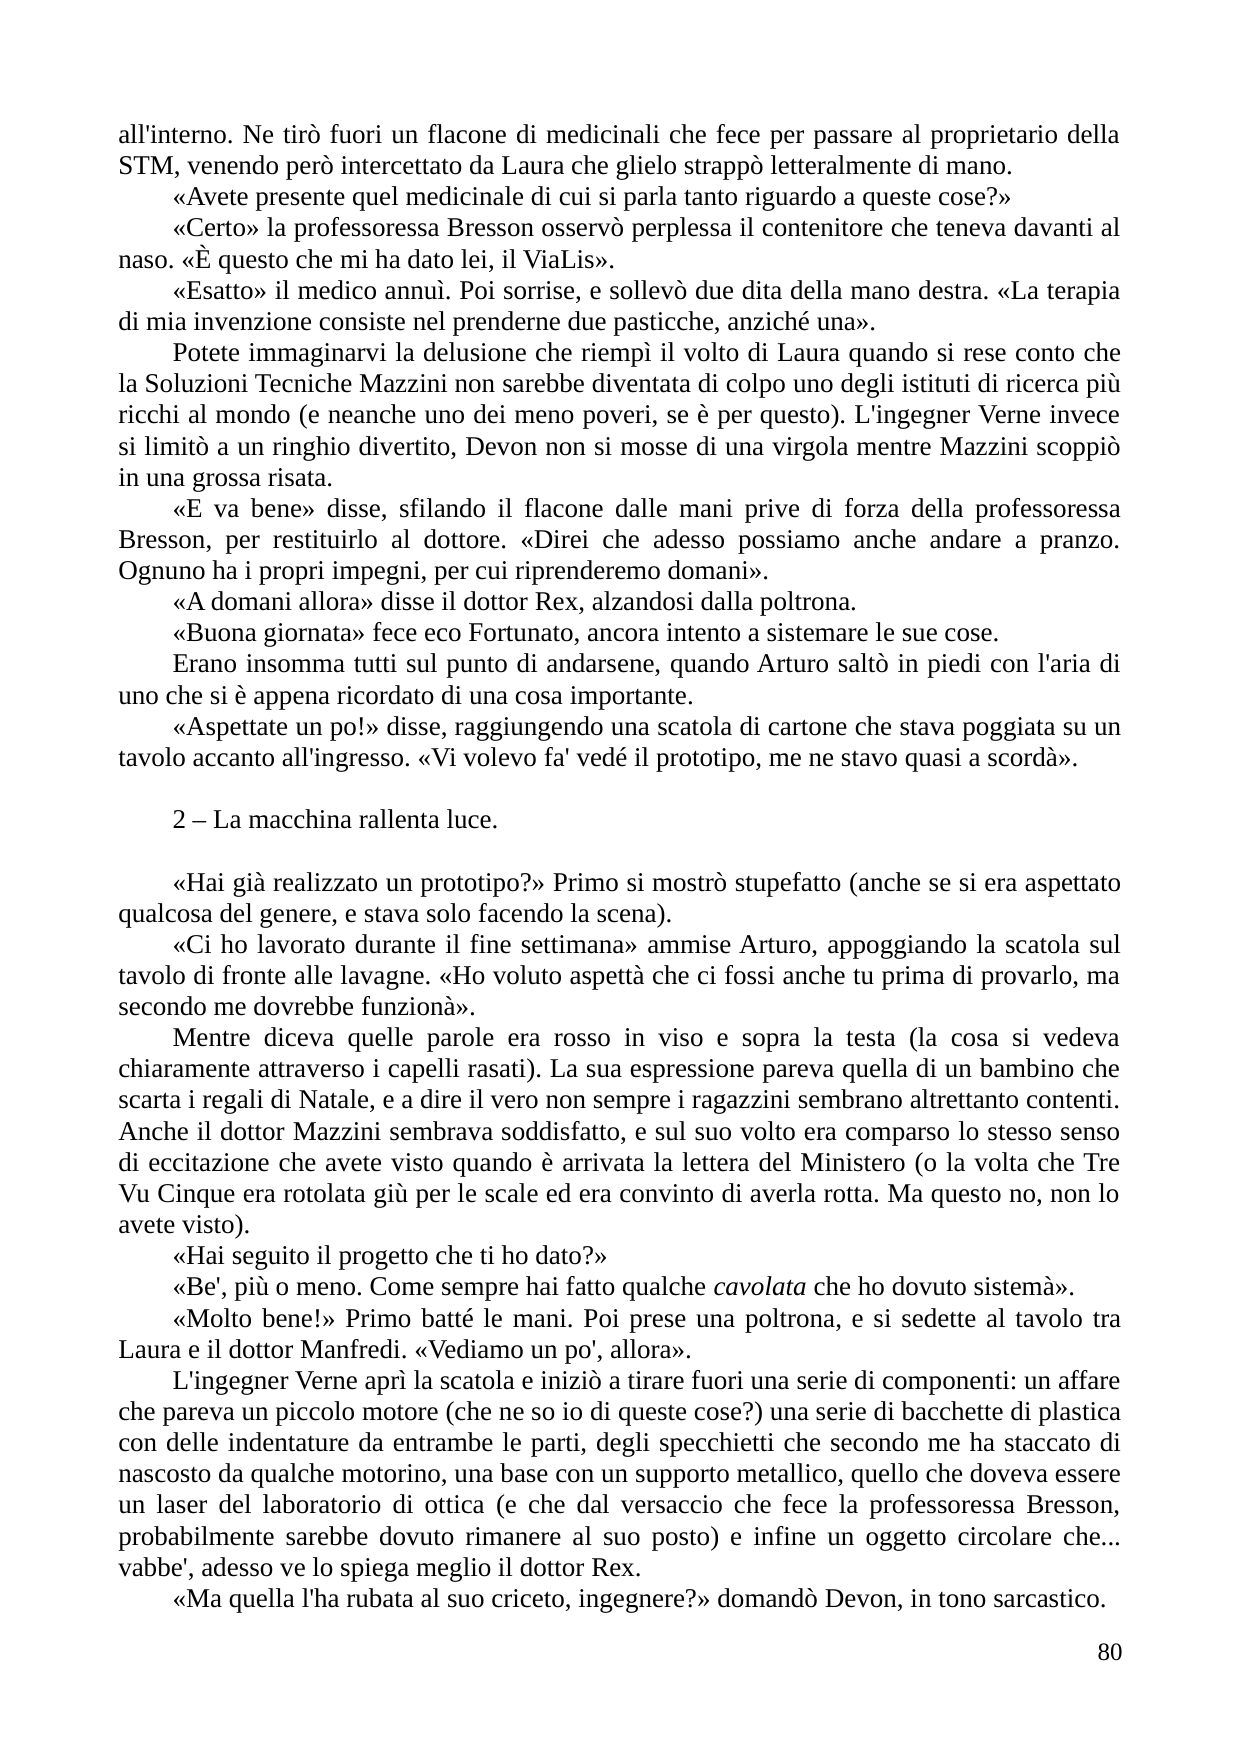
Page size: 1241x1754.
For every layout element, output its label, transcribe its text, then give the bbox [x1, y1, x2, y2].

text «E va bene» disse, sfilando il flacone dalle mani prive di forza della professoressa Bresson, per restituirlo al dottore. «Direi che adesso possiamo anche andare a pranzo. Ognuno ha i propri impegni, per cui riprenderemo domani». [118, 492, 1122, 585]
text Mentre diceva quelle parole era rosso in viso e sopra la testa (la cosa si vedeva chiaramente attraverso i capelli rasati). La sua espressione pareva quella di un bambino che scarta i regali di Natale, e a dire il vero non sempre i ragazzini sembrano altrettanto contenti. Anche il dottor Mazzini sembrava soddisfatto, e sul suo volto era comparso lo stesso senso di eccitazione che avete visto quando è arrivata la lettera del Ministero (o la volta che Tre Vu Cinque era rotolata giù per le scale ed era convinto di averla rotta. Ma questo no, non lo avete visto). [118, 1021, 1122, 1239]
text all'interno. Ne tirò fuori un flacone di medicinali che fece per passare al proprietario della STM, venendo però intercettato da Laura che glielo strappò letteralmente di mano. [118, 118, 1122, 180]
text «Avete presente quel medicinale di cui si parla tanto riguardo a queste cose?» [118, 180, 1122, 212]
text «Certo» la professoressa Bresson osservò perplessa il contenitore che teneva davanti al naso. «È questo che mi ha dato lei, il ViaLis». [118, 212, 1122, 274]
text «Esatto» il medico annuì. Poi sorrise, e sollevò due dita della mano destra. «La terapia di mia invenzione consiste nel prenderne due pasticche, anziché una». [118, 274, 1122, 336]
text L'ingegner Verne aprì la scatola e iniziò a tirare fuori una serie di componenti: un affare che pareva un piccolo motore (che ne so io di queste cose?) una serie di bacchette di plastica con delle indentature da entrambe le parti, degli specchietti che secondo me ha staccato di nascosto da qualche motorino, una base con un supporto metallico, quello che doveva essere un laser del laboratorio di ottica (e che dal versaccio che fece la professoressa Bresson, probabilmente sarebbe dovuto rimanere al suo posto) e infine un oggetto circolare che... vabbe', adesso ve lo spiega meglio il dottor Rex. [118, 1364, 1122, 1582]
text «Molto bene!» Primo batté le mani. Poi prese una poltrona, e si sedette al tavolo tra Laura e il dottor Manfredi. «Vediamo un po', allora». [118, 1302, 1122, 1364]
text «Hai già realizzato un prototipo?» Primo si mostrò stupefatto (anche se si era aspettato qualcosa del genere, e stava solo facendo la scena). [118, 866, 1122, 928]
text «Ma quella l'ha rubata al suo criceto, ingegnere?» domandò Devon, in tono sarcastico. [118, 1582, 1122, 1613]
text Potete immaginarvi la delusione che riempì il volto di Laura quando si rese conto che la Soluzioni Tecniche Mazzini non sarebbe diventata di colpo uno degli istituti di ricerca più ricchi al mondo (e neanche uno dei meno poveri, se è per questo). L'ingegner Verne invece si limitò a un ringhio divertito, Devon non si mosse di una virgola mentre Mazzini scoppiò in una grossa risata. [118, 336, 1122, 492]
text «Hai seguito il progetto che ti ho dato?» [118, 1239, 1122, 1271]
text «A domani allora» disse il dottor Rex, alzandosi dalla poltrona. [118, 585, 1122, 616]
text 2 – La macchina rallenta luce. [118, 803, 1122, 834]
text «Aspettate un po!» disse, raggiungendo una scatola di cartone che stava poggiata su un tavolo accanto all'ingresso. «Vi volevo fa' vedé il prototipo, me ne stavo quasi a scordà». [118, 710, 1122, 772]
text Erano insomma tutti sul punto di andarsene, quando Arturo saltò in piedi con l'aria di uno che si è appena ricordato di una cosa importante. [118, 648, 1122, 710]
text «Buona giornata» fece eco Fortunato, ancora intento a sistemare le sue cose. [118, 616, 1122, 648]
text «Ci ho lavorato durante il fine settimana» ammise Arturo, appoggiando la scatola sul tavolo di fronte alle lavagne. «Ho voluto aspettà che ci fossi anche tu prima di provarlo, ma secondo me dovrebbe funzionà». [118, 928, 1122, 1021]
text «Be', più o meno. Come sempre hai fatto qualche cavolata che ho dovuto sistemà». [118, 1271, 1122, 1302]
